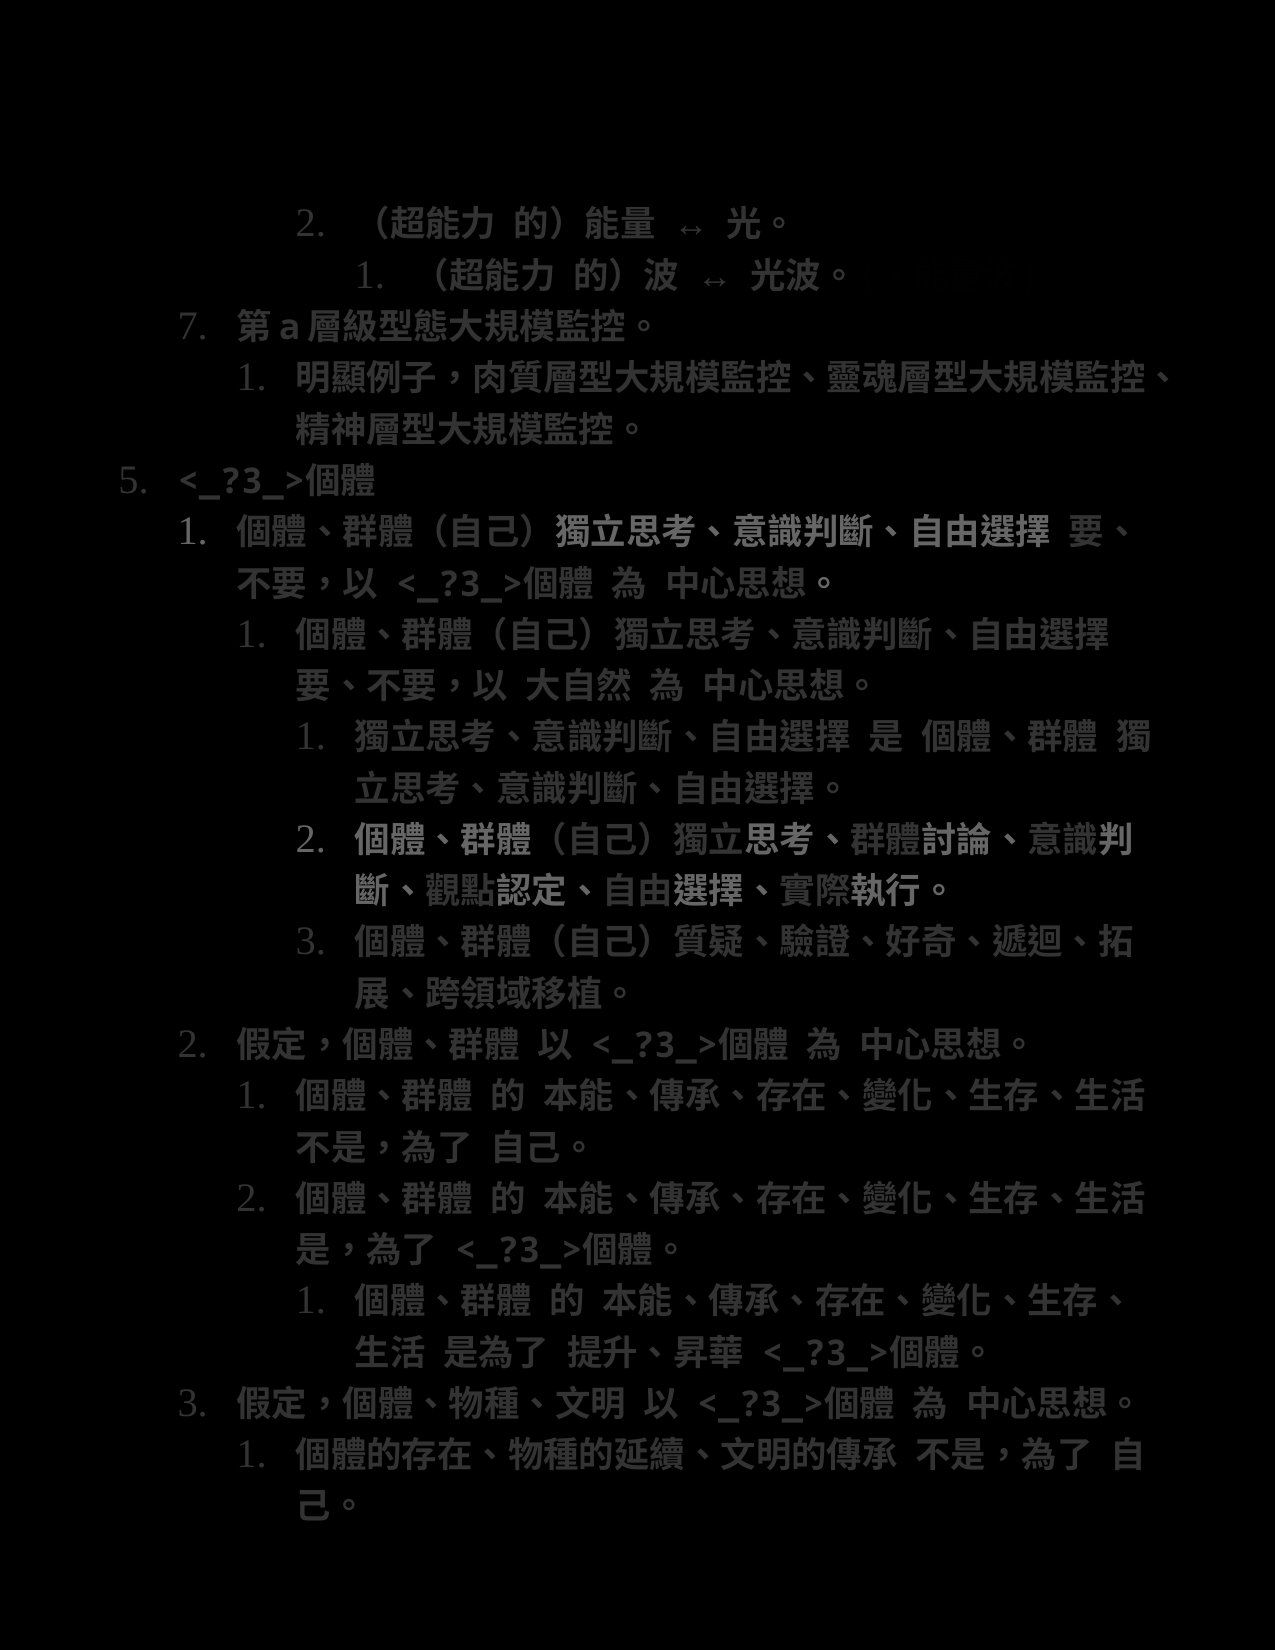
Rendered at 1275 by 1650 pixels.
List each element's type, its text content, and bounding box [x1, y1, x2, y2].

list <_?3_>個體 [118, 452, 1157, 504]
list 假定，個體、群體 以 <_?3_>個體 為 中心思想。 [177, 1016, 1157, 1068]
list （超能力 的）能量 ↔ 光。 [295, 196, 1157, 247]
list 明顯例子，肉質層型大規模監控、靈魂層型大規模監控、精神層型大規模監控。 [236, 350, 1157, 452]
list 個體、群體（自己）獨立思考、意識判斷、自由選擇 要、不要，以 <_?3_>個體 為 中心思想。 [177, 504, 1157, 606]
list 假定，個體、物種、文明 以 <_?3_>個體 為 中心思想。 [177, 1375, 1157, 1427]
list 個體、群體 的 本能、傳承、存在、變化、生存、生活 是，為了 <_?3_>個體。 [236, 1170, 1157, 1273]
list 個體、群體 的 本能、傳承、存在、變化、生存、生活 是為了 提升、昇華 <_?3_>個體。 [295, 1273, 1157, 1375]
list 個體的存在、物種的延續、文明的傳承 不是，為了 自己。 [236, 1427, 1157, 1529]
list 獨立思考、意識判斷、自由選擇 是 個體、群體 獨立思考、意識判斷、自由選擇。 [295, 709, 1157, 811]
list 個體、群體（自己）獨立思考、群體討論、意識判斷、觀點認定、自由選擇、實際執行。 [295, 811, 1157, 914]
list 第a層級型態大規模監控。 [177, 298, 1157, 350]
list 個體、群體（自己）質疑、驗證、好奇、遞迴、拓展、跨領域移植。 [295, 914, 1157, 1016]
list 個體、群體（自己）獨立思考、意識判斷、自由選擇 要、不要，以 大自然 為 中心思想。 [236, 606, 1157, 709]
list 個體、群體 的 本能、傳承、存在、變化、生存、生活 不是，為了 自己。 [236, 1068, 1157, 1170]
list （超能力 的）波 ↔ 光波。{、能量波} [354, 247, 1157, 298]
